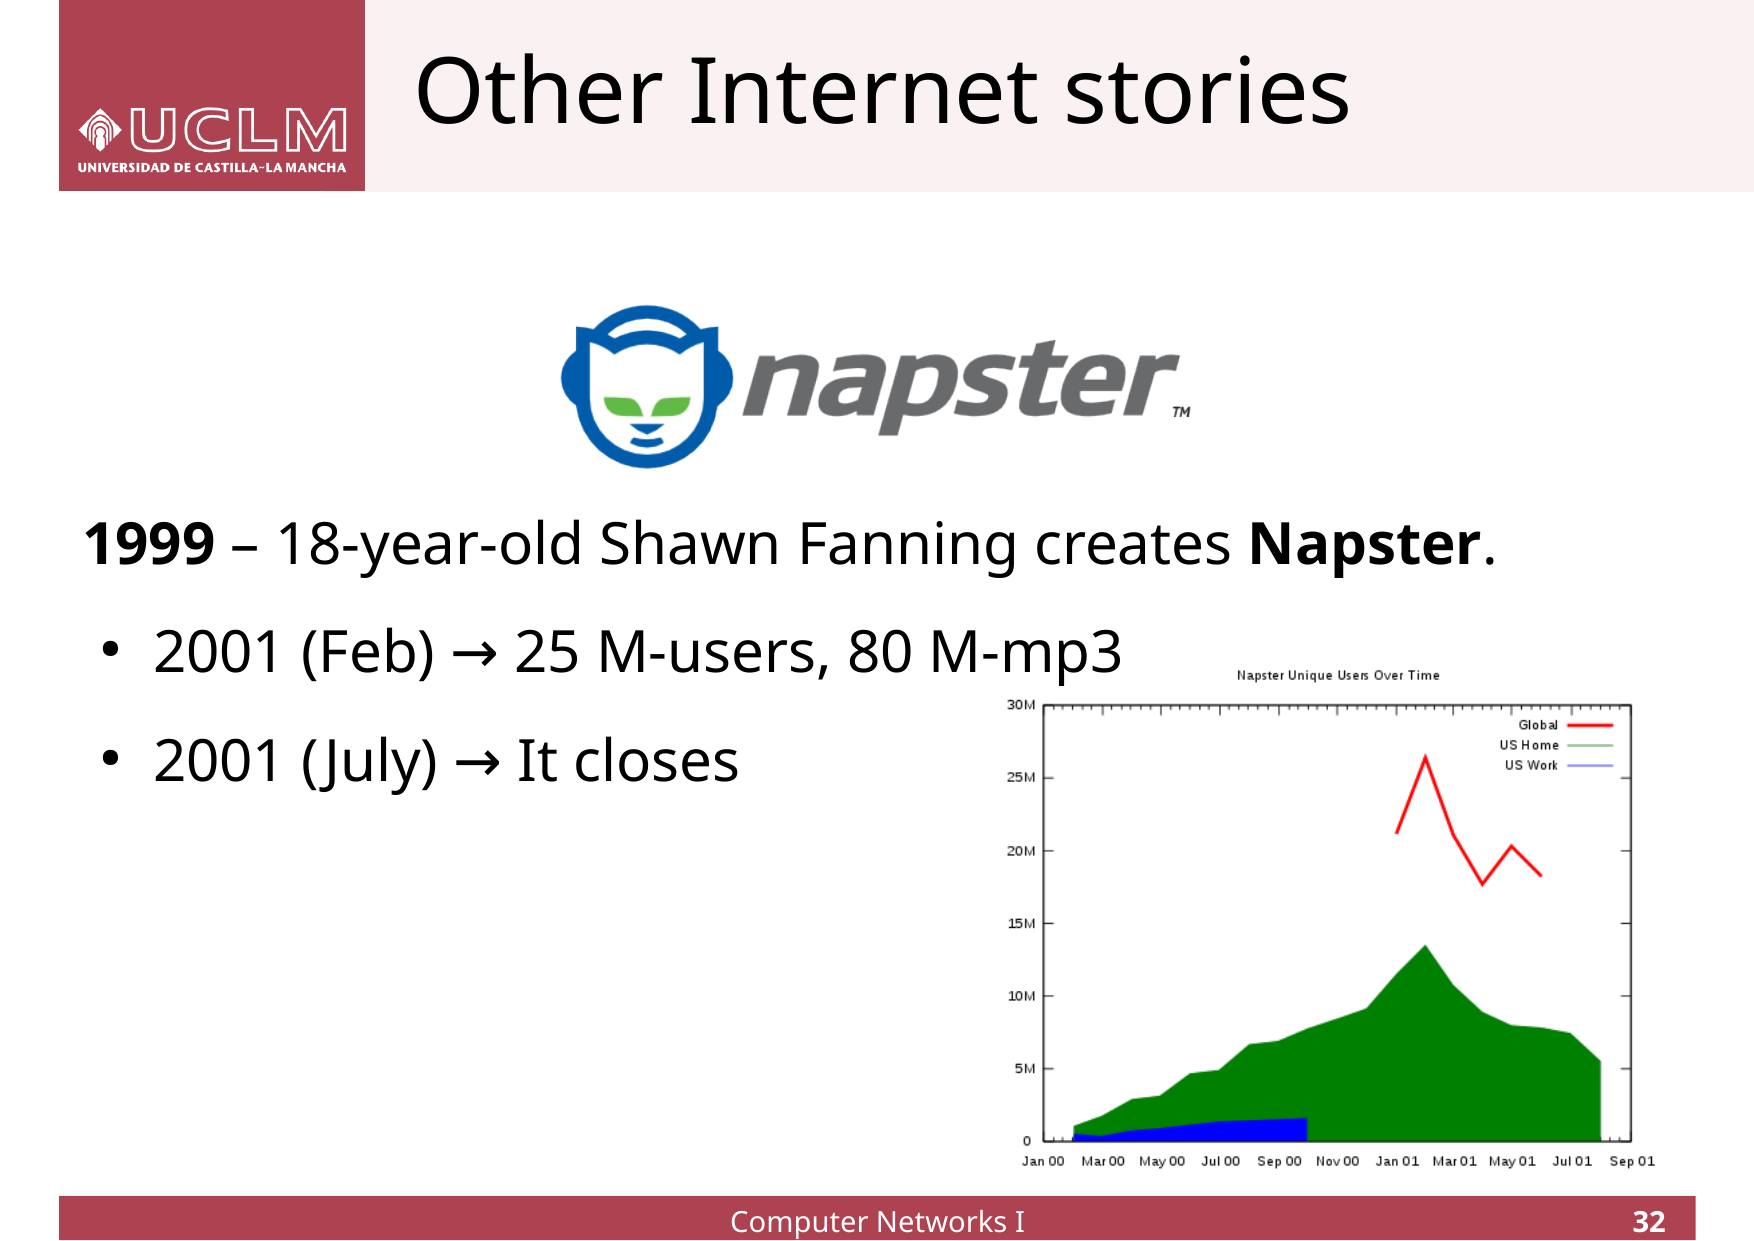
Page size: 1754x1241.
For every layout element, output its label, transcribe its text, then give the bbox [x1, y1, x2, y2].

title Other Internet stories [413, 0, 1667, 198]
picture [989, 948, 1659, 1182]
picture [554, 301, 1200, 473]
picture [59, 0, 365, 191]
list 1999 – 18-year-old Shawn Fanning creates Napster. 2001 (Feb) → 25 M-users, 80 M-mp3 2001 (July) → It closes [82, 501, 1661, 948]
